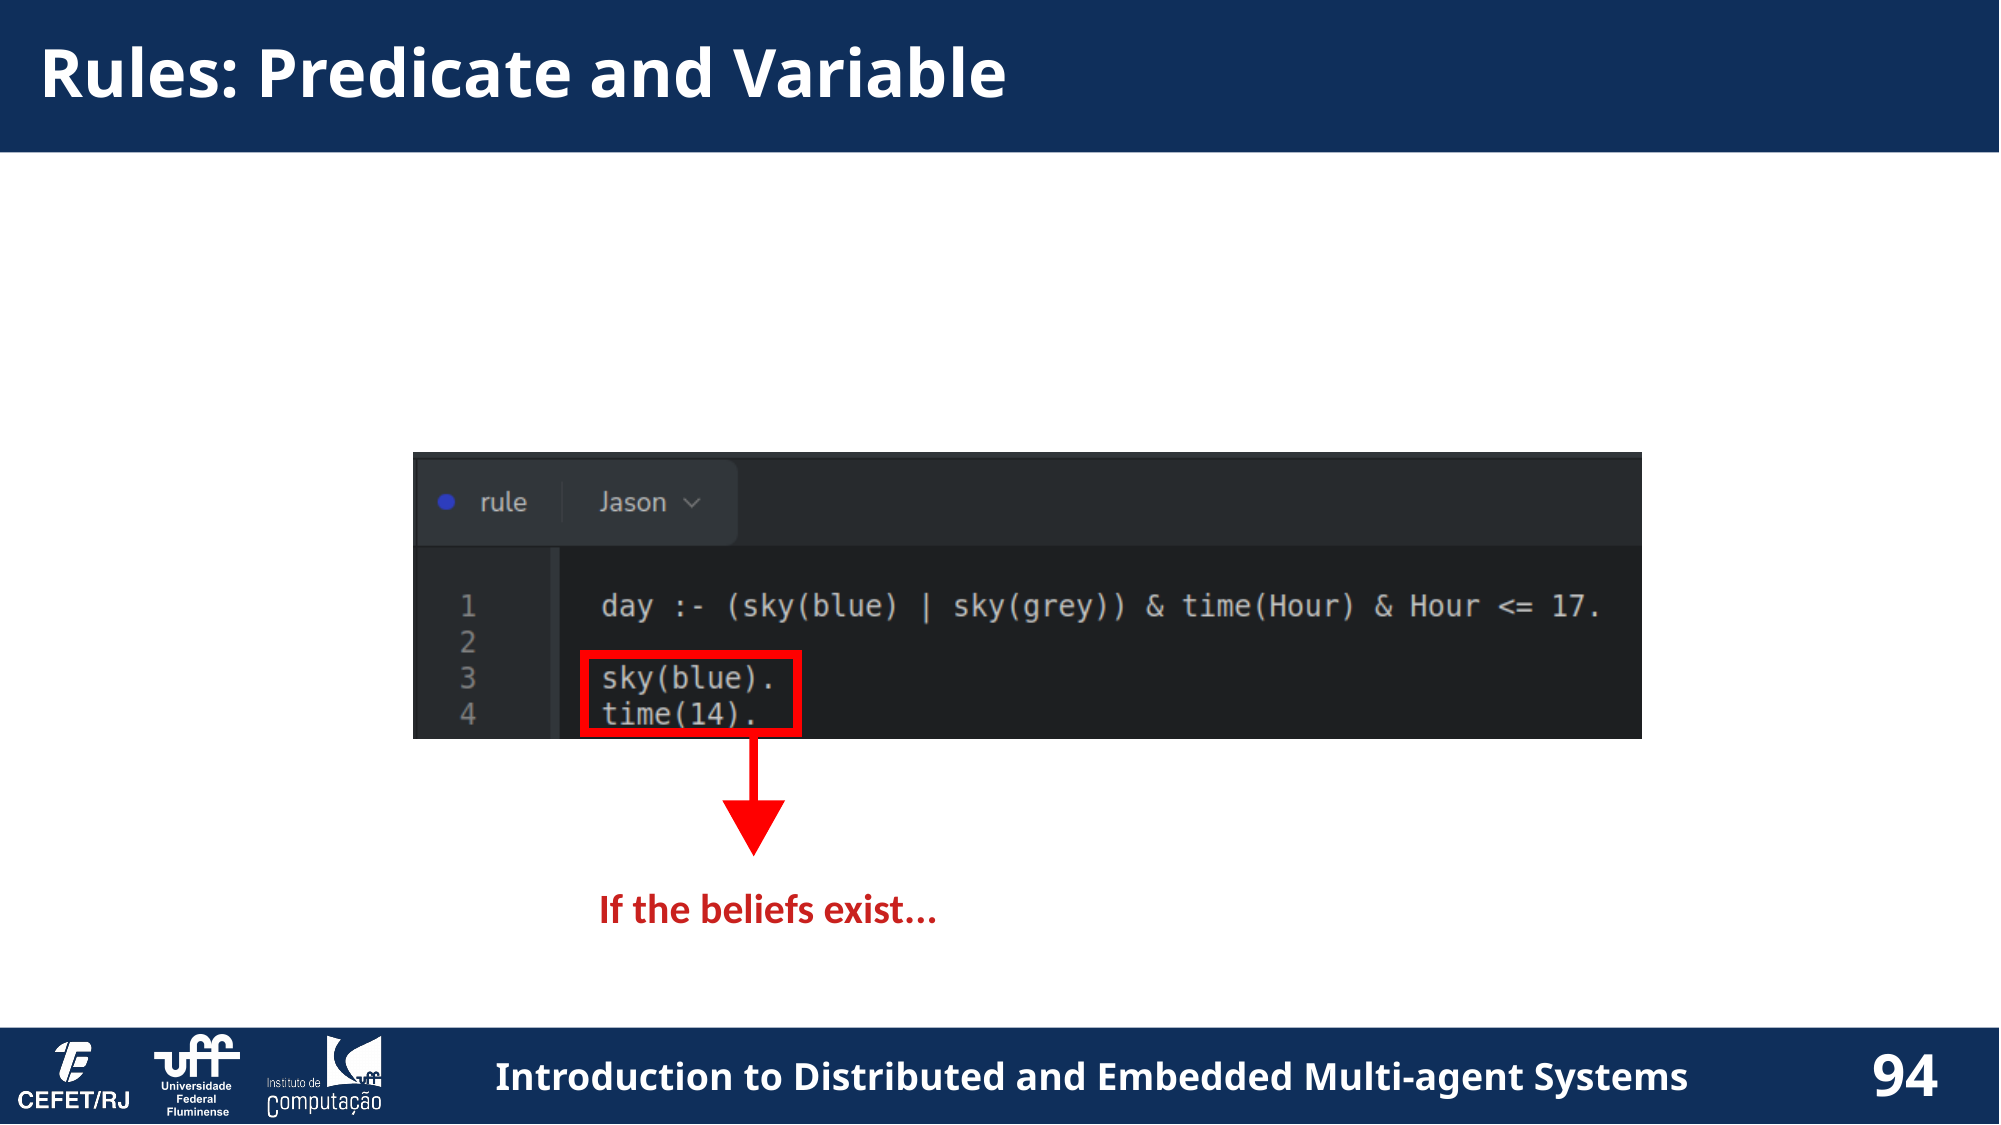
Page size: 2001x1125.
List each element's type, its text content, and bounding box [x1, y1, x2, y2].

picture [265, 1033, 383, 1118]
picture [18, 1021, 129, 1125]
picture [589, 659, 793, 728]
picture [413, 452, 1642, 739]
text_box [722, 729, 786, 857]
text_box Rules: Predicate and Variable [25, 23, 1999, 119]
text_box If the beliefs exist... [402, 874, 1135, 939]
picture [153, 1033, 241, 1121]
